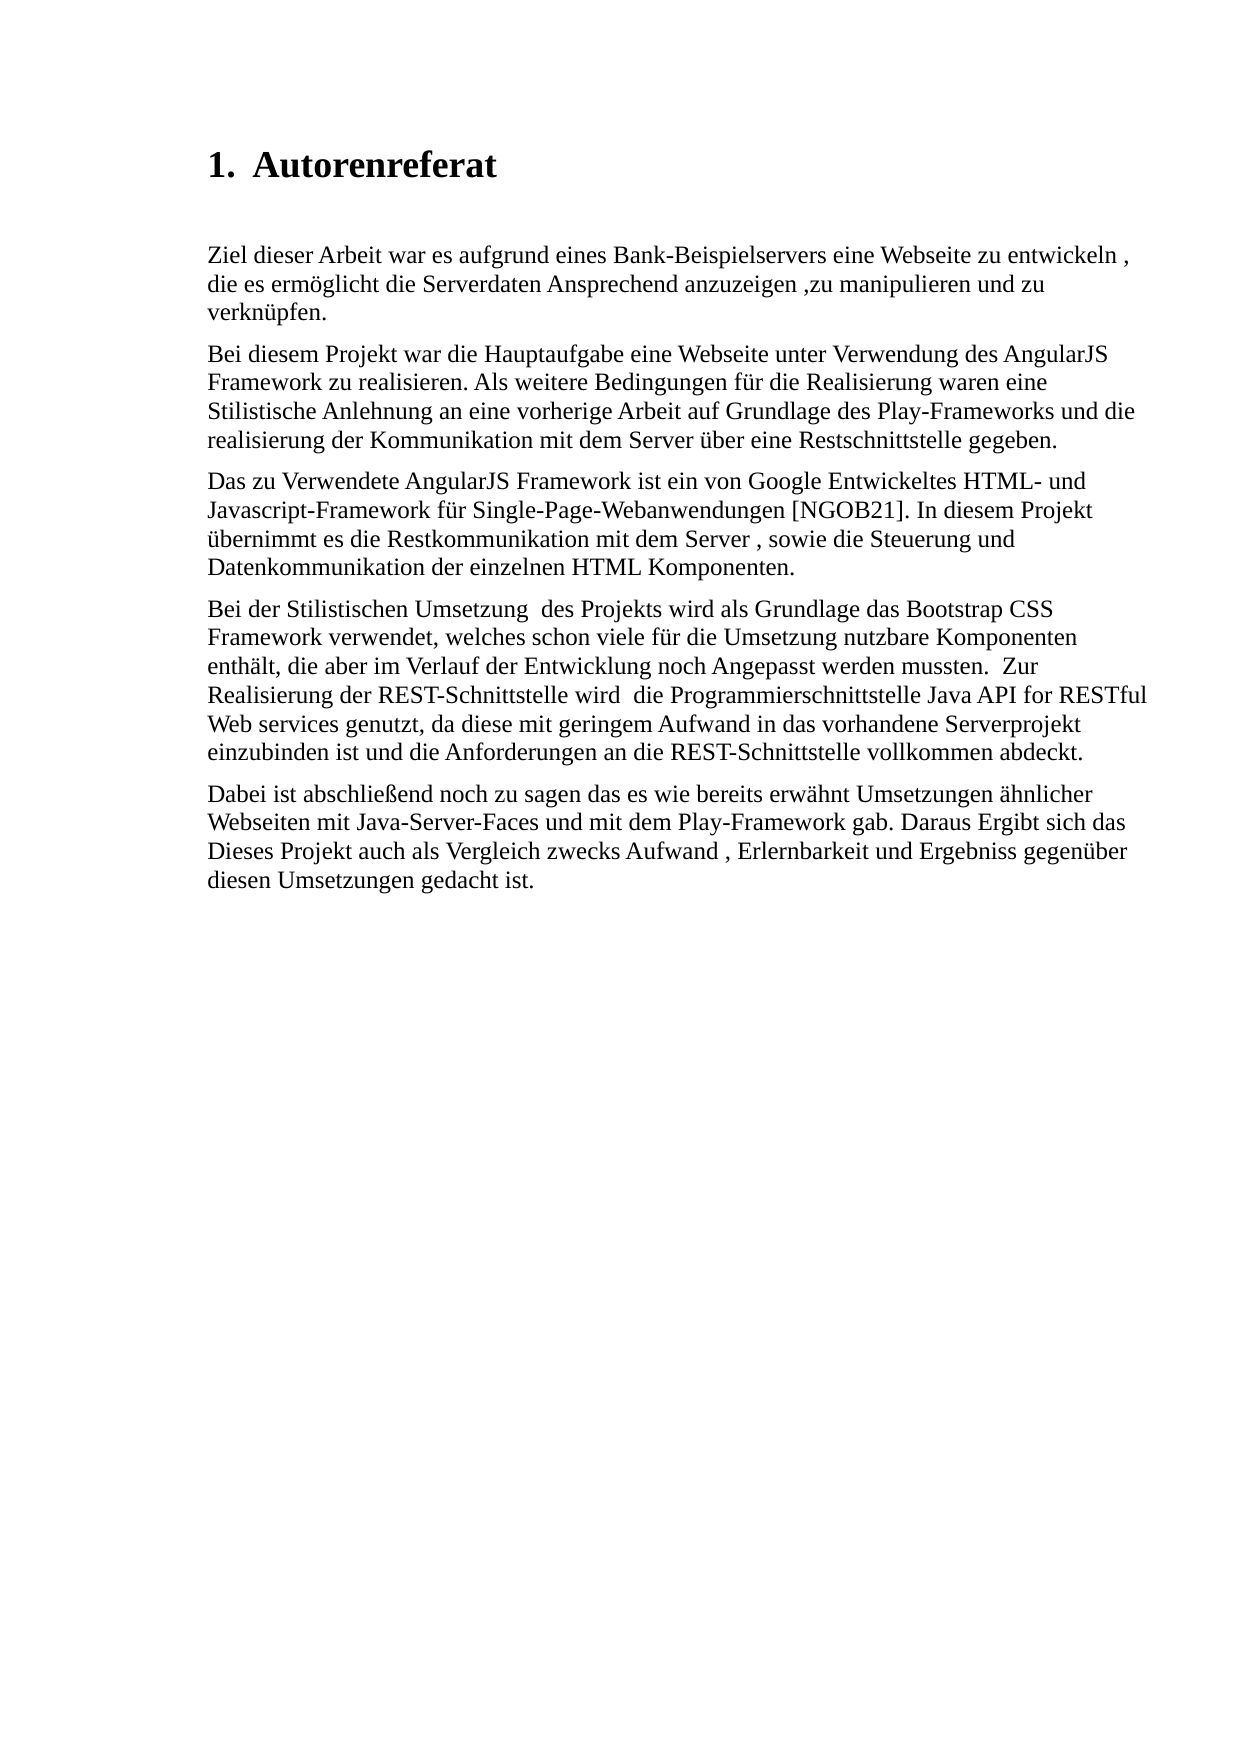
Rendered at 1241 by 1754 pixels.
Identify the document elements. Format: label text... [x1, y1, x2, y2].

subtitle Autorenreferat [207, 142, 1152, 186]
text Dabei ist abschließend noch zu sagen das es wie bereits erwähnt Umsetzungen ähnlicher Webseiten mit Java-Server-Faces und mit dem Play-Framework gab. Daraus Ergibt sich das Dieses Projekt auch als Vergleich zwecks Aufwand , Erlernbarkeit und Ergebniss gegenüber diesen Umsetzungen gedacht ist. [207, 779, 1152, 894]
text Ziel dieser Arbeit war es aufgrund eines Bank-Beispielservers eine Webseite zu entwickeln , die es ermöglicht die Serverdaten Ansprechend anzuzeigen ,zu manipulieren und zu verknüpfen. [207, 240, 1152, 326]
text Bei diesem Projekt war die Hauptaufgabe eine Webseite unter Verwendung des AngularJS Framework zu realisieren. Als weitere Bedingungen für die Realisierung waren eine Stilistische Anlehnung an eine vorherige Arbeit auf Grundlage des Play-Frameworks und die realisierung der Kommunikation mit dem Server über eine Restschnittstelle gegeben. [207, 339, 1152, 454]
text Bei der Stilistischen Umsetzung des Projekts wird als Grundlage das Bootstrap CSS Framework verwendet, welches schon viele für die Umsetzung nutzbare Komponenten enthält, die aber im Verlauf der Entwicklung noch Angepasst werden mussten. Zur Realisierung der REST-Schnittstelle wird die Programmierschnittstelle Java API for RESTful Web services genutzt, da diese mit geringem Aufwand in das vorhandene Serverprojekt einzubinden ist und die Anforderungen an die REST-Schnittstelle vollkommen abdeckt. [207, 594, 1152, 766]
text Das zu Verwendete AngularJS Framework ist ein von Google Entwickeltes HTML- und Javascript-Framework für Single-Page-Webanwendungen [NGOB21]. In diesem Projekt übernimmt es die Restkommunikation mit dem Server , sowie die Steuerung und Datenkommunikation der einzelnen HTML Komponenten. [207, 466, 1152, 581]
